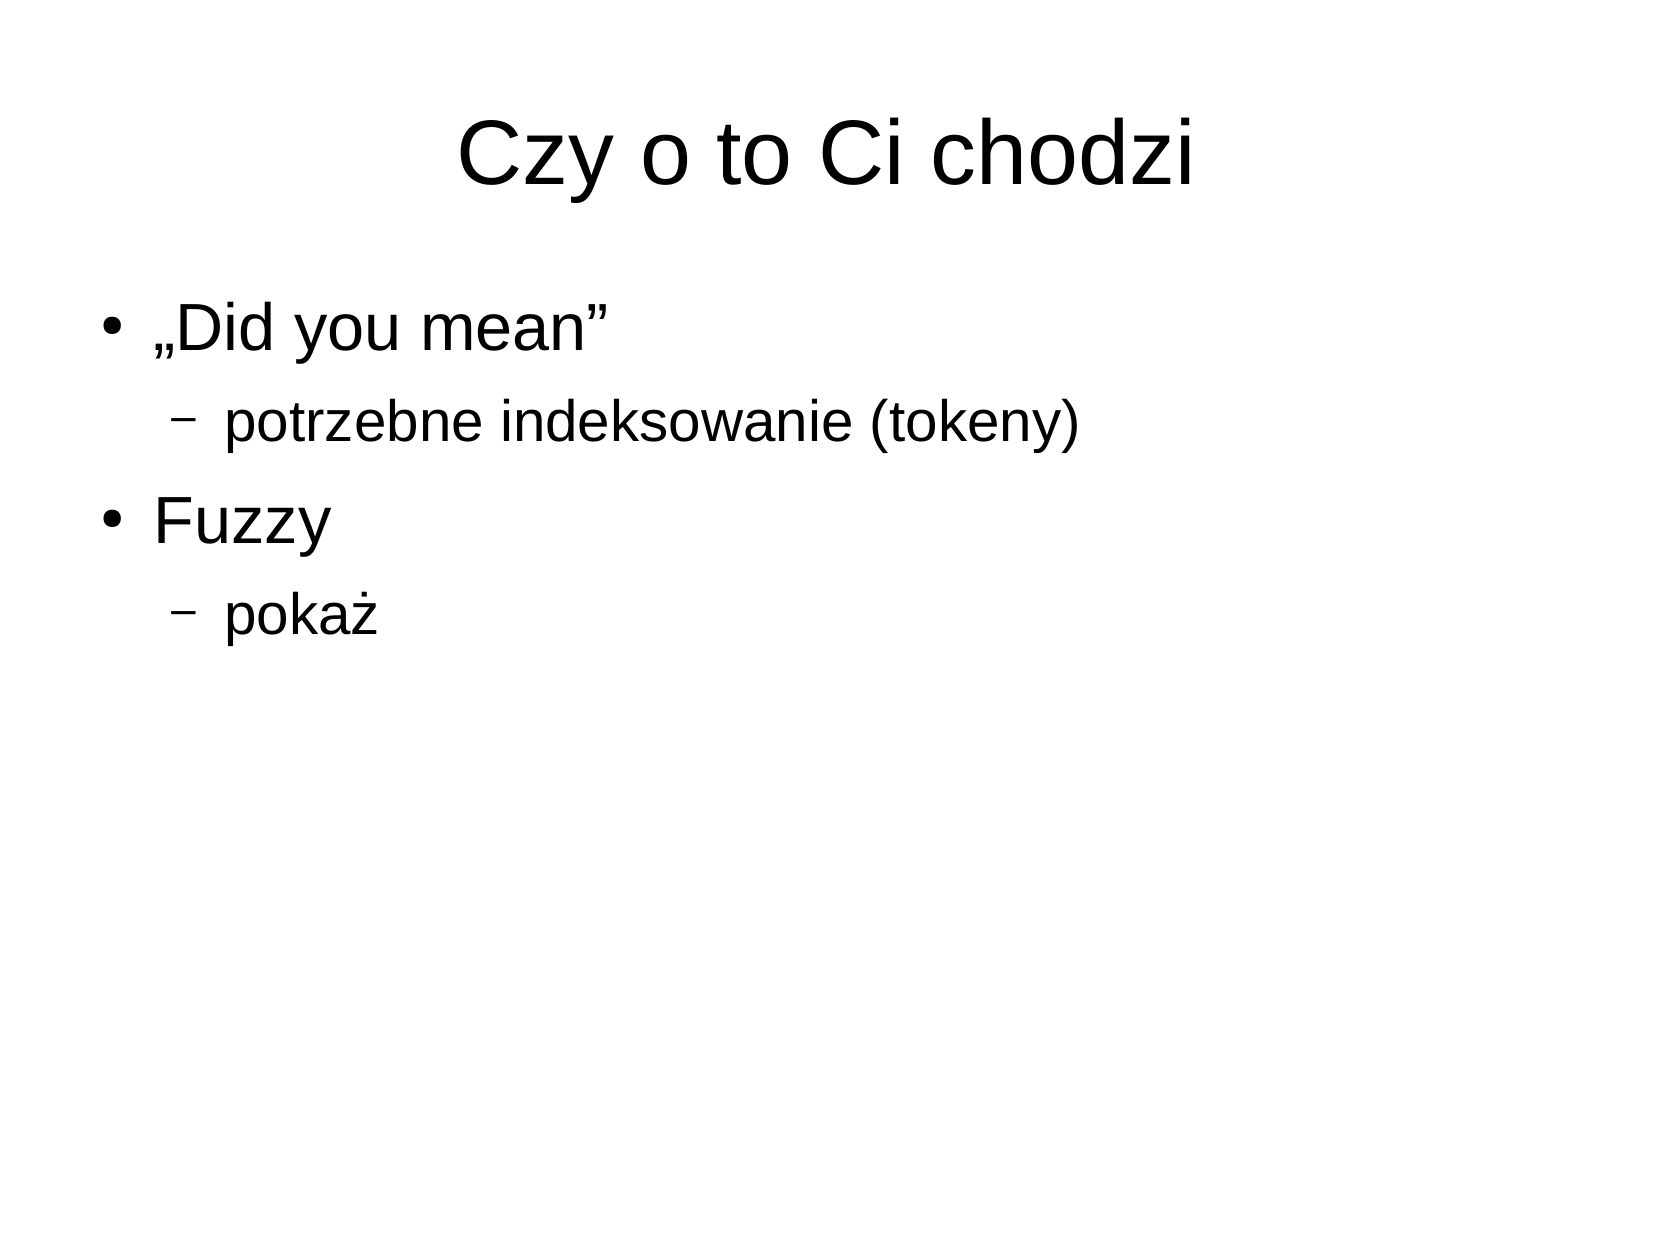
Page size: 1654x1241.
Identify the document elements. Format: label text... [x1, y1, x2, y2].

title Czy o to Ci chodzi [82, 49, 1571, 257]
list „Did you mean” potrzebne indeksowanie (tokeny) Fuzzy pokaż [82, 290, 1571, 1010]
